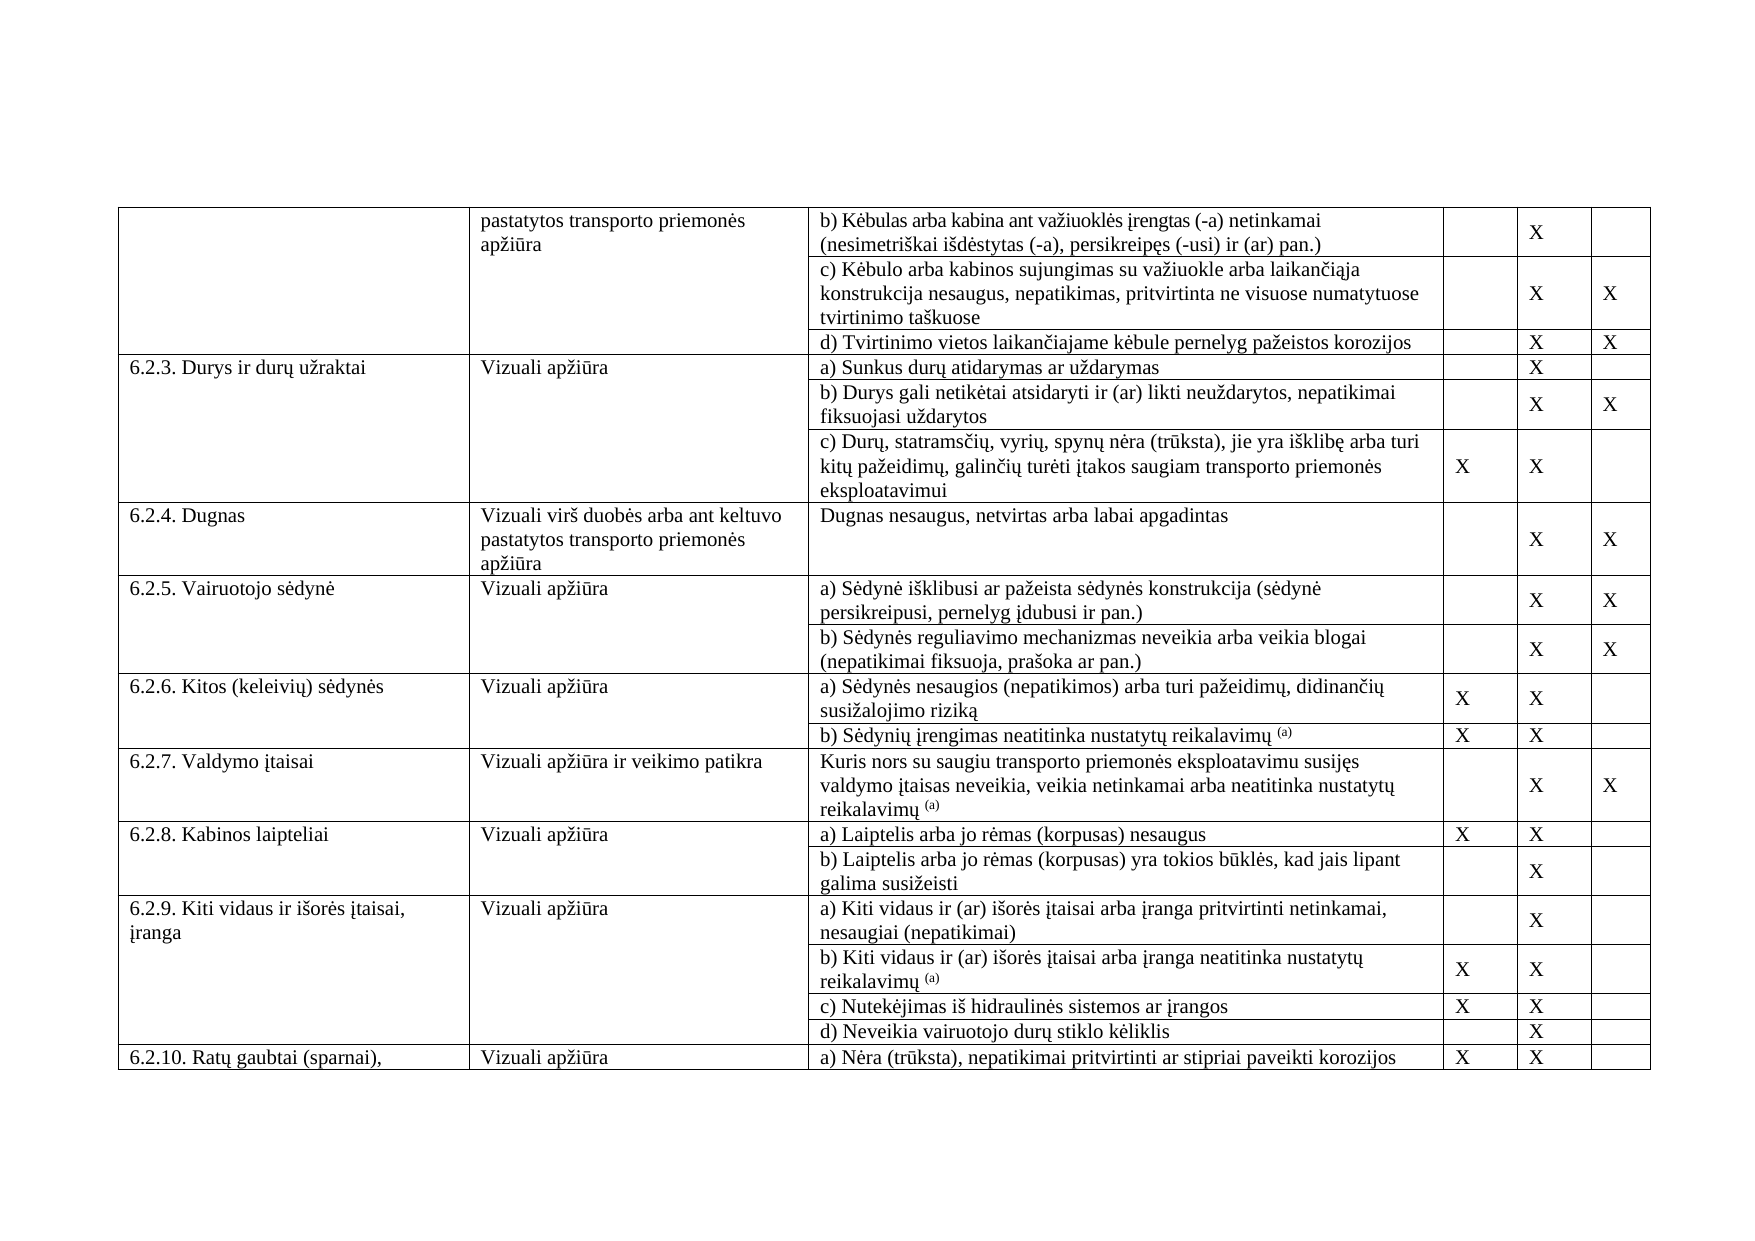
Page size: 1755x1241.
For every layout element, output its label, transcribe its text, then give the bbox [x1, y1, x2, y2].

table_cell X [1444, 822, 1517, 846]
table_cell Vizuali apžiūra [470, 822, 808, 895]
table_cell [1592, 1045, 1650, 1069]
table_cell a) Nėra (trūksta), nepatikimai pritvirtinti ar stipriai paveikti korozijos [809, 1045, 1443, 1069]
table_cell [1444, 1020, 1517, 1043]
table_cell X [1444, 945, 1517, 993]
table_cell 6.2.8. Kabinos laipteliai [119, 822, 469, 895]
table_cell X [1444, 724, 1517, 747]
table_cell b) Sėdynės reguliavimo mechanizmas neveikia arba veikia blogai (nepatikimai fiksuoja, prašoka ar pan.) [809, 625, 1443, 673]
table_cell X [1518, 749, 1591, 821]
table_cell X [1518, 257, 1591, 329]
table_cell c) Kėbulo arba kabinos sujungimas su važiuokle arba laikančiąja konstrukcija nesaugus, nepatikimas, pritvirtinta ne visuose numatytuose tvirtinimo taškuose [809, 257, 1443, 329]
table_cell Vizuali apžiūra [470, 576, 808, 673]
table_cell a) Sėdynė išklibusi ar pažeista sėdynės konstrukcija (sėdynė persikreipusi, pernelyg įdubusi ir pan.) [809, 576, 1443, 624]
table_cell [1592, 208, 1650, 256]
table_cell [1444, 503, 1517, 575]
table_cell X [1518, 994, 1591, 1018]
table_cell c) Nutekėjimas iš hidraulinės sistemos ar įrangos [809, 994, 1443, 1018]
table_cell X [1518, 355, 1591, 379]
table_cell 6.2.7. Valdymo įtaisai [119, 749, 469, 821]
table_cell 6.2.10. Ratų gaubtai (sparnai), [119, 1045, 469, 1069]
table_cell [1592, 847, 1650, 895]
table_cell [1444, 380, 1517, 428]
table_cell X [1518, 430, 1591, 502]
table_cell Kuris nors su saugiu transporto priemonės eksploatavimu susijęs valdymo įtaisas neveikia, veikia netinkamai arba neatitinka nustatytų reikalavimų (a) [809, 749, 1443, 821]
table_cell X [1592, 330, 1650, 354]
table_cell [1592, 896, 1650, 944]
table_cell X [1592, 625, 1650, 673]
table_cell [1444, 749, 1517, 821]
table_cell [1444, 896, 1517, 944]
table_cell [1444, 847, 1517, 895]
table_cell b) Sėdynių įrengimas neatitinka nustatytų reikalavimų (a) [809, 724, 1443, 747]
table_cell [1592, 945, 1650, 993]
table_cell d) Neveikia vairuotojo durų stiklo kėliklis [809, 1020, 1443, 1043]
table_cell X [1518, 380, 1591, 428]
table_cell X [1518, 724, 1591, 747]
table_cell [1592, 1020, 1650, 1043]
table_cell pastatytos transporto priemonės apžiūra [470, 208, 808, 354]
table_cell [1592, 724, 1650, 747]
table_cell X [1518, 1045, 1591, 1069]
table_cell 6.2.5. Vairuotojo sėdynė [119, 576, 469, 673]
table_cell X [1518, 1020, 1591, 1043]
table_cell a) Sunkus durų atidarymas ar uždarymas [809, 355, 1443, 379]
table_cell X [1518, 822, 1591, 846]
table_cell X [1444, 1045, 1517, 1069]
table_cell Vizuali virš duobės arba ant keltuvo pastatytos transporto priemonės apžiūra [470, 503, 808, 575]
table_cell 6.2.4. Dugnas [119, 503, 469, 575]
table_cell [1592, 994, 1650, 1018]
table_cell X [1518, 674, 1591, 722]
table_cell 6.2.3. Durys ir durų užraktai [119, 355, 469, 502]
table_cell X [1518, 576, 1591, 624]
table_cell b) Kiti vidaus ir (ar) išorės įtaisai arba įranga neatitinka nustatytų reikalavimų (a) [809, 945, 1443, 993]
table_cell [119, 208, 469, 354]
table_cell X [1518, 625, 1591, 673]
table_cell [1444, 576, 1517, 624]
table_cell c) Durų, statramsčių, vyrių, spynų nėra (trūksta), jie yra išklibę arba turi kitų pažeidimų, galinčių turėti įtakos saugiam transporto priemonės eksploatavimui [809, 430, 1443, 502]
table_cell X [1518, 330, 1591, 354]
table_cell Vizuali apžiūra [470, 355, 808, 502]
table_cell X [1518, 847, 1591, 895]
table_cell [1444, 355, 1517, 379]
table_cell b) Durys gali netikėtai atsidaryti ir (ar) likti neuždarytos, nepatikimai fiksuojasi uždarytos [809, 380, 1443, 428]
table_cell X [1444, 994, 1517, 1018]
table_cell [1444, 330, 1517, 354]
table_cell X [1444, 674, 1517, 722]
table_cell Dugnas nesaugus, netvirtas arba labai apgadintas [809, 503, 1443, 575]
table_cell b) Laiptelis arba jo rėmas (korpusas) yra tokios būklės, kad jais lipant galima susižeisti [809, 847, 1443, 895]
table_cell X [1444, 430, 1517, 502]
table_cell 6.2.6. Kitos (keleivių) sėdynės [119, 674, 469, 747]
table_cell [1592, 822, 1650, 846]
table_cell [1592, 355, 1650, 379]
table_cell a) Kiti vidaus ir (ar) išorės įtaisai arba įranga pritvirtinti netinkamai, nesaugiai (nepatikimai) [809, 896, 1443, 944]
table_cell Vizuali apžiūra [470, 1045, 808, 1069]
table_cell 6.2.9. Kiti vidaus ir išorės įtaisai, įranga [119, 896, 469, 1043]
table_cell [1444, 208, 1517, 256]
table_cell [1592, 430, 1650, 502]
table_cell [1592, 674, 1650, 722]
table_cell a) Laiptelis arba jo rėmas (korpusas) nesaugus [809, 822, 1443, 846]
table_cell a) Sėdynės nesaugios (nepatikimos) arba turi pažeidimų, didinančių susižalojimo riziką [809, 674, 1443, 722]
table_cell Vizuali apžiūra [470, 674, 808, 747]
table_cell Vizuali apžiūra ir veikimo patikra [470, 749, 808, 821]
table_cell X [1592, 749, 1650, 821]
table_cell X [1518, 945, 1591, 993]
table_cell b) Kėbulas arba kabina ant važiuoklės įrengtas (-a) netinkamai (nesimetriškai išdėstytas (-a), persikreipęs (-usi) ir (ar) pan.) [809, 208, 1443, 256]
table_cell X [1592, 503, 1650, 575]
table_cell X [1592, 576, 1650, 624]
table_cell X [1592, 257, 1650, 329]
table_cell d) Tvirtinimo vietos laikančiajame kėbule pernelyg pažeistos korozijos [809, 330, 1443, 354]
table_cell X [1518, 208, 1591, 256]
table_cell [1444, 257, 1517, 329]
table_cell X [1592, 380, 1650, 428]
table_cell X [1518, 896, 1591, 944]
table_cell [1444, 625, 1517, 673]
table_cell Vizuali apžiūra [470, 896, 808, 1043]
table_cell X [1518, 503, 1591, 575]
